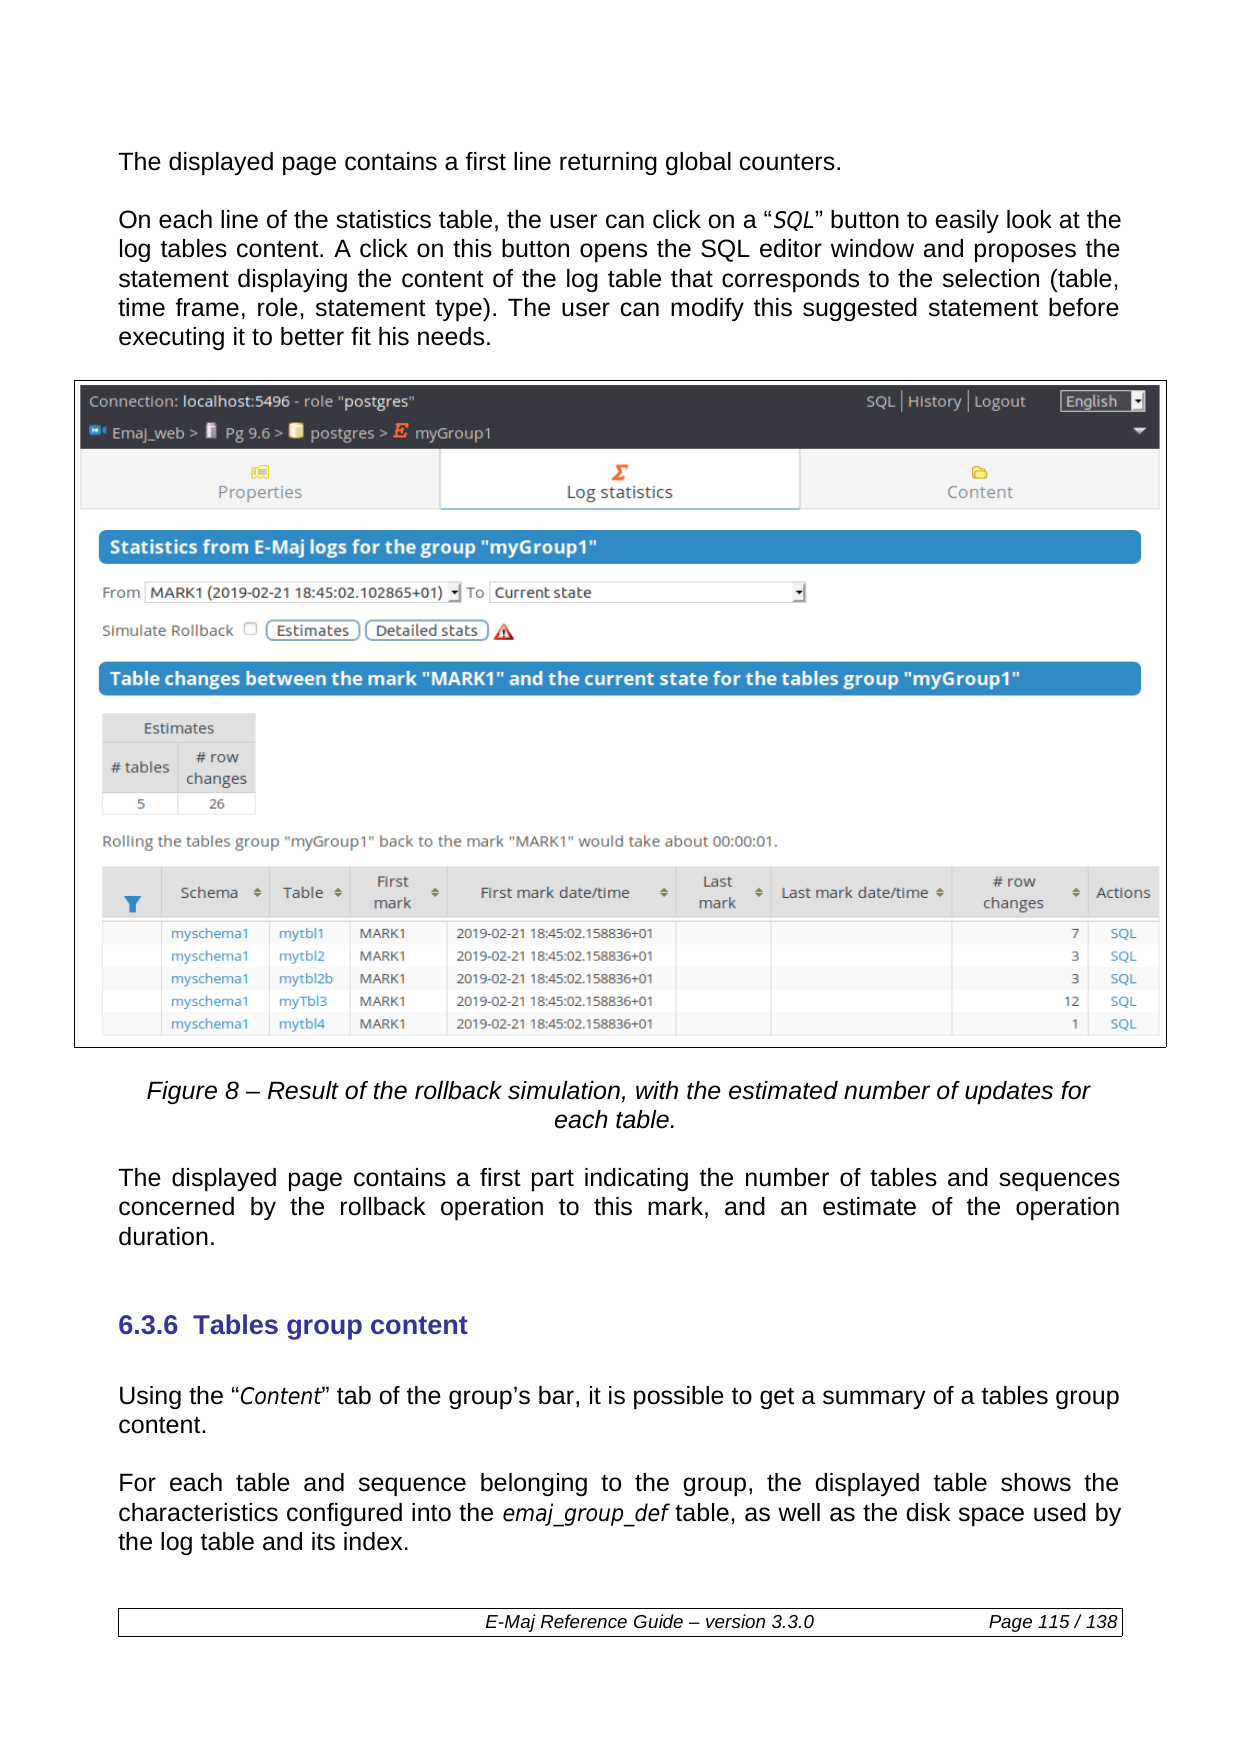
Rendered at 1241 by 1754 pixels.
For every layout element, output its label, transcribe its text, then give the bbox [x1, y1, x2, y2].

text For each table and sequence belonging to the group, the displayed table shows the characteristics configured into the emaj_group_def table, as well as the disk space used by the log table and its index. [118, 1468, 1122, 1556]
text The displayed page contains a first line returning global counters. [118, 147, 1122, 176]
text The displayed page contains a first part indicating the number of tables and sequences concerned by the rollback operation to this mark, and an estimate of the operation duration. [118, 1163, 1122, 1250]
subtitle Tables group content [118, 1308, 1122, 1339]
picture [76, 382, 1164, 1044]
text Using the “Content” tab of the group’s bar, it is possible to get a summary of a tables group content. [118, 1381, 1122, 1439]
text On each line of the statistics table, the user can click on a “SQL” button to easily look at the log tables content. A click on this button opens the SQL editor window and proposes the statement displaying the content of the log table that corresponds to the selection (table, time frame, role, statement type). The user can modify this suggested statement before executing it to better fit his needs. [118, 205, 1122, 351]
text Figure 8 – Result of the rollback simulation, with the estimated number of updates for each table. [118, 1076, 1122, 1134]
